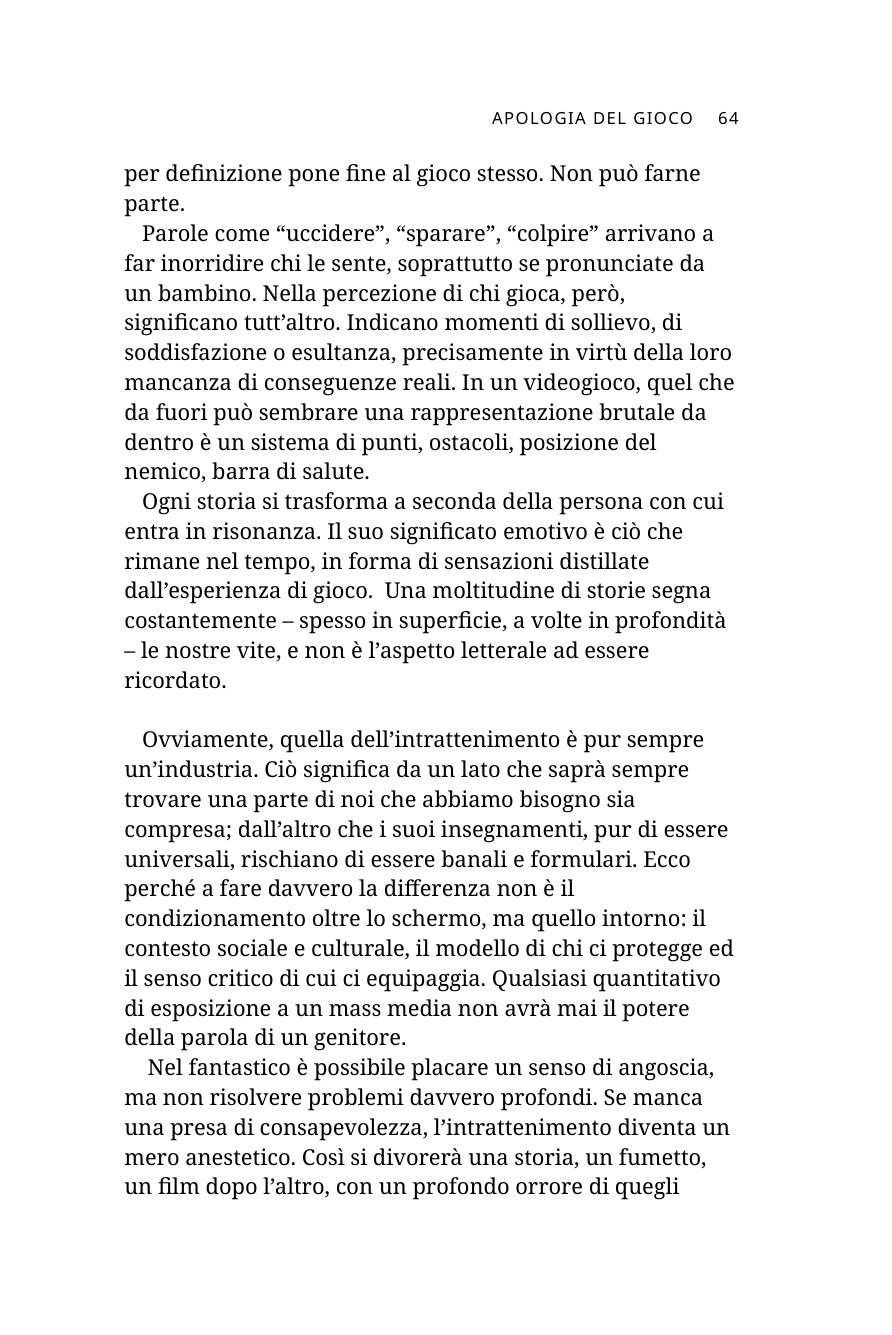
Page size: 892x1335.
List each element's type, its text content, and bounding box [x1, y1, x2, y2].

text Ogni storia si trasforma a seconda della persona con cui entra in risonanza. Il suo significato emotivo è ciò che rimane nel tempo, in forma di sensazioni distillate dall’esperienza di gioco. Una moltitudine di storie segna costantemente – spesso in superficie, a volte in profondità – le nostre vite, e non è l’aspetto letterale ad essere ricordato. [124, 486, 738, 695]
text Nel fantastico è possibile placare un senso di angoscia, ma non risolvere problemi davvero profondi. Se manca una presa di consapevolezza, l’intrattenimento diventa un mero anestetico. Così si divorerà una storia, un fumetto, un film dopo l’altro, con un profondo orrore di quegli [124, 1052, 738, 1201]
text Ovviamente, quella dell’intrattenimento è pur sempre un’industria. Ciò significa da un lato che saprà sempre trovare una parte di noi che abbiamo bisogno sia compresa; dall’altro che i suoi insegnamenti, pur di essere universali, rischiano di essere banali e formulari. Ecco perché a fare davvero la differenza non è il condizionamento oltre lo schermo, ma quello intorno: il contesto sociale e culturale, il modello di chi ci protegge ed il senso critico di cui ci equipaggia. Qualsiasi quantitativo di esposizione a un mass media non avrà mai il potere della parola di un genitore. [124, 724, 738, 1052]
text per definizione pone fine al gioco stesso. Non può farne parte. [124, 158, 738, 218]
text Parole come “uccidere”, “sparare”, “colpire” arrivano a far inorridire chi le sente, soprattutto se pronunciate da un bambino. Nella percezione di chi gioca, però, significano tutt’altro. Indicano momenti di sollievo, di soddisfazione o esultanza, precisamente in virtù della loro mancanza di conseguenze reali. In un videogioco, quel che da fuori può sembrare una rappresentazione brutale da dentro è un sistema di punti, ostacoli, posizione del nemico, barra di salute. [124, 218, 738, 486]
